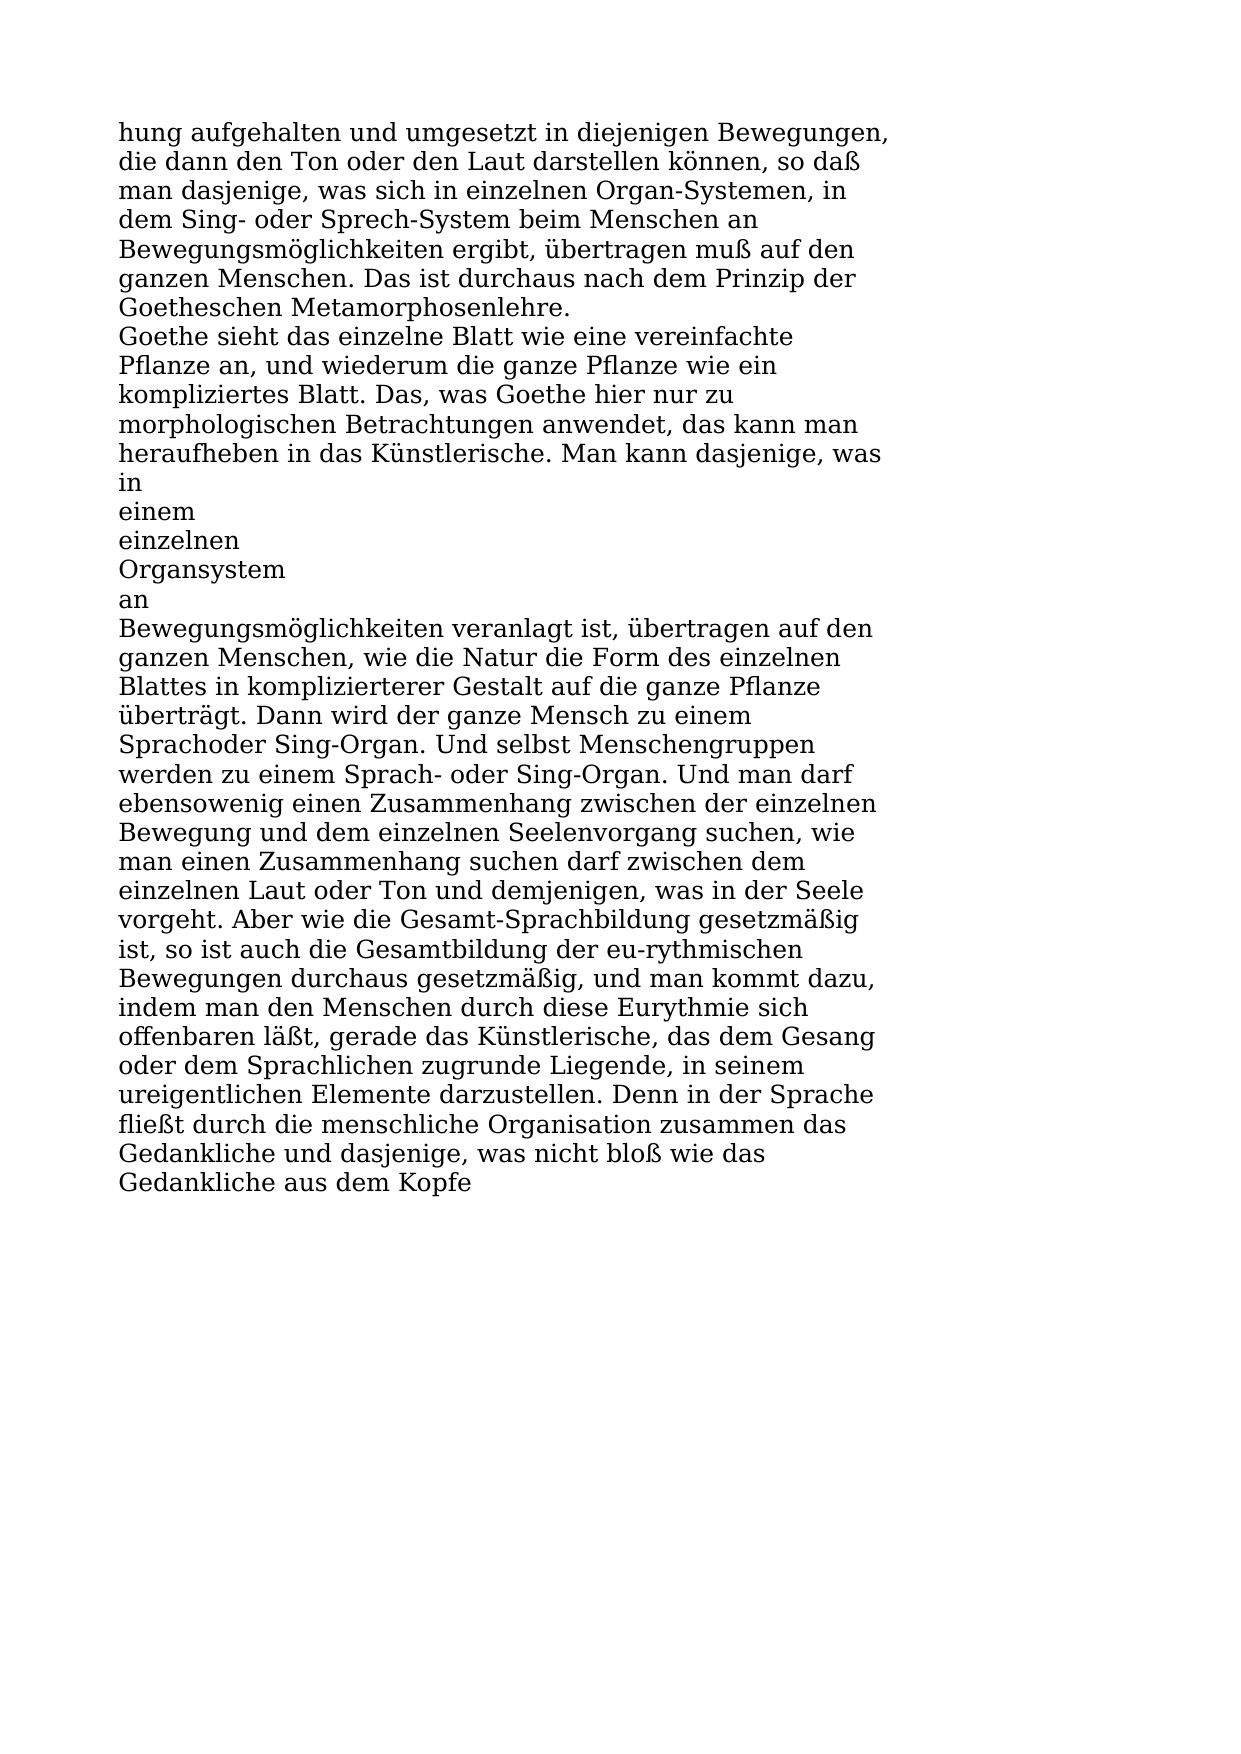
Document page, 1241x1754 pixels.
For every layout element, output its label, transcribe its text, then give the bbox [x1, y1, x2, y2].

text man einen Zusammenhang suchen darf zwischen dem [118, 847, 1122, 876]
text vorgeht. Aber wie die Gesamt-Sprachbildung gesetzmäßig [118, 906, 1122, 935]
text einzelnen [118, 526, 1122, 556]
text offenbaren läßt, gerade das Künstlerische, das dem Gesang [118, 1022, 1122, 1051]
text einem [118, 497, 1122, 526]
text hung aufgehalten und umgesetzt in diejenigen Bewegungen, [118, 118, 1122, 147]
text Bewegungsmöglichkeiten ergibt, übertragen muß auf den [118, 235, 1122, 264]
text oder dem Sprachlichen zugrunde Liegende, in seinem [118, 1051, 1122, 1081]
text Organsystem [118, 556, 1122, 585]
text Blattes in komplizierterer Gestalt auf die ganze Pflanze [118, 672, 1122, 701]
text die dann den Ton oder den Laut darstellen können, so daß [118, 147, 1122, 176]
text Gedankliche und dasjenige, was nicht bloß wie das [118, 1139, 1122, 1168]
text fließt durch die menschliche Organisation zusammen das [118, 1110, 1122, 1139]
text Gedankliche aus dem Kopfe [118, 1168, 1122, 1197]
text Pflanze an, und wiederum die ganze Pflanze wie ein [118, 351, 1122, 381]
text in [118, 468, 1122, 497]
text dem Sing- oder Sprech-System beim Menschen an [118, 206, 1122, 235]
text einzelnen Laut oder Ton und demjenigen, was in der Seele [118, 876, 1122, 906]
text indem man den Menschen durch diese Eurythmie sich [118, 993, 1122, 1022]
text Goethe sieht das einzelne Blatt wie eine vereinfachte [118, 322, 1122, 351]
text ganzen Menschen. Das ist durchaus nach dem Prinzip der [118, 264, 1122, 293]
text Goetheschen Metamorphosenlehre. [118, 293, 1122, 322]
text Bewegung und dem einzelnen Seelenvorgang suchen, wie [118, 818, 1122, 847]
text Bewegungen durchaus gesetzmäßig, und man kommt dazu, [118, 964, 1122, 993]
text werden zu einem Sprach- oder Sing-Organ. Und man darf [118, 760, 1122, 789]
text kompliziertes Blatt. Das, was Goethe hier nur zu [118, 381, 1122, 410]
text ureigentlichen Elemente darzustellen. Denn in der Sprache [118, 1081, 1122, 1110]
text morphologischen Betrachtungen anwendet, das kann man [118, 410, 1122, 439]
text man dasjenige, was sich in einzelnen Organ-Systemen, in [118, 176, 1122, 206]
text ist, so ist auch die Gesamtbildung der eu-rythmischen [118, 935, 1122, 964]
text ganzen Menschen, wie die Natur die Form des einzelnen [118, 643, 1122, 672]
text ebensowenig einen Zusammenhang zwischen der einzelnen [118, 789, 1122, 818]
text an [118, 585, 1122, 614]
text Sprachoder Sing-Organ. Und selbst Menschengruppen [118, 731, 1122, 760]
text heraufheben in das Künstlerische. Man kann dasjenige, was [118, 439, 1122, 468]
text überträgt. Dann wird der ganze Mensch zu einem [118, 701, 1122, 731]
text Bewegungsmöglichkeiten veranlagt ist, übertragen auf den [118, 614, 1122, 643]
